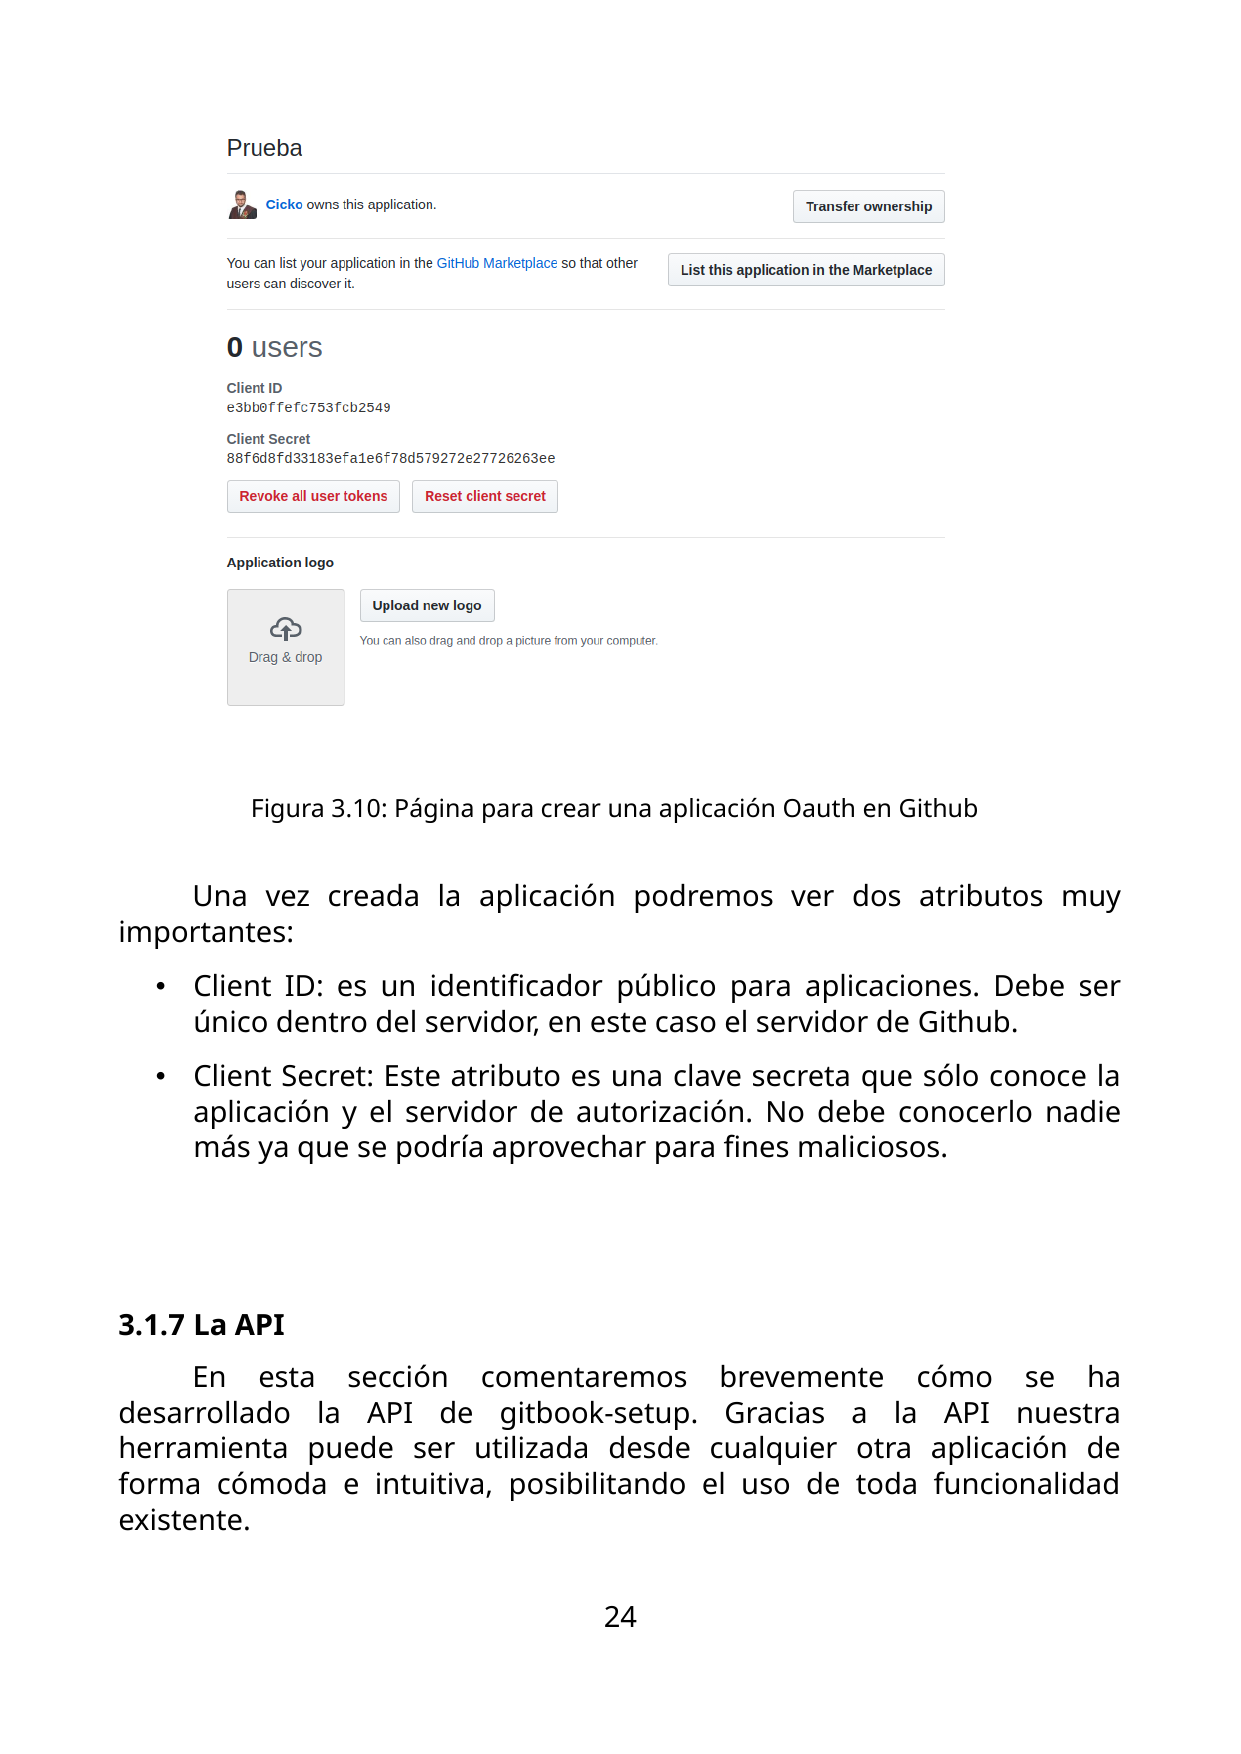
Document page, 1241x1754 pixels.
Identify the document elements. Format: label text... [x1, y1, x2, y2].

list Client Secret: Este atributo es una clave secreta que sólo conoce la aplicación y el servidor de autorización. No debe conocerlo nadie más ya que se podría aprovechar para fines maliciosos. [156, 1055, 1122, 1166]
subtitle La API [118, 1304, 1122, 1344]
list Client ID: es un identificador público para aplicaciones. Debe ser único dentro del servidor, en este caso el servidor de Github. [156, 965, 1122, 1041]
text Figura 3.10: Página para crear una aplicación Oauth en Github [218, 791, 1011, 825]
text Una vez creada la aplicación podremos ver dos atributos muy importantes: [118, 875, 1122, 951]
text En esta sección comentaremos brevemente cómo se ha desarrollado la API de gitbook-setup. Gracias a la API nuestra herramienta puede ser utilizada desde cualquier otra aplicación de forma cómoda e intuitiva, posibilitando el uso de toda funcionalidad existente. [118, 1356, 1122, 1539]
picture [217, 125, 1023, 724]
